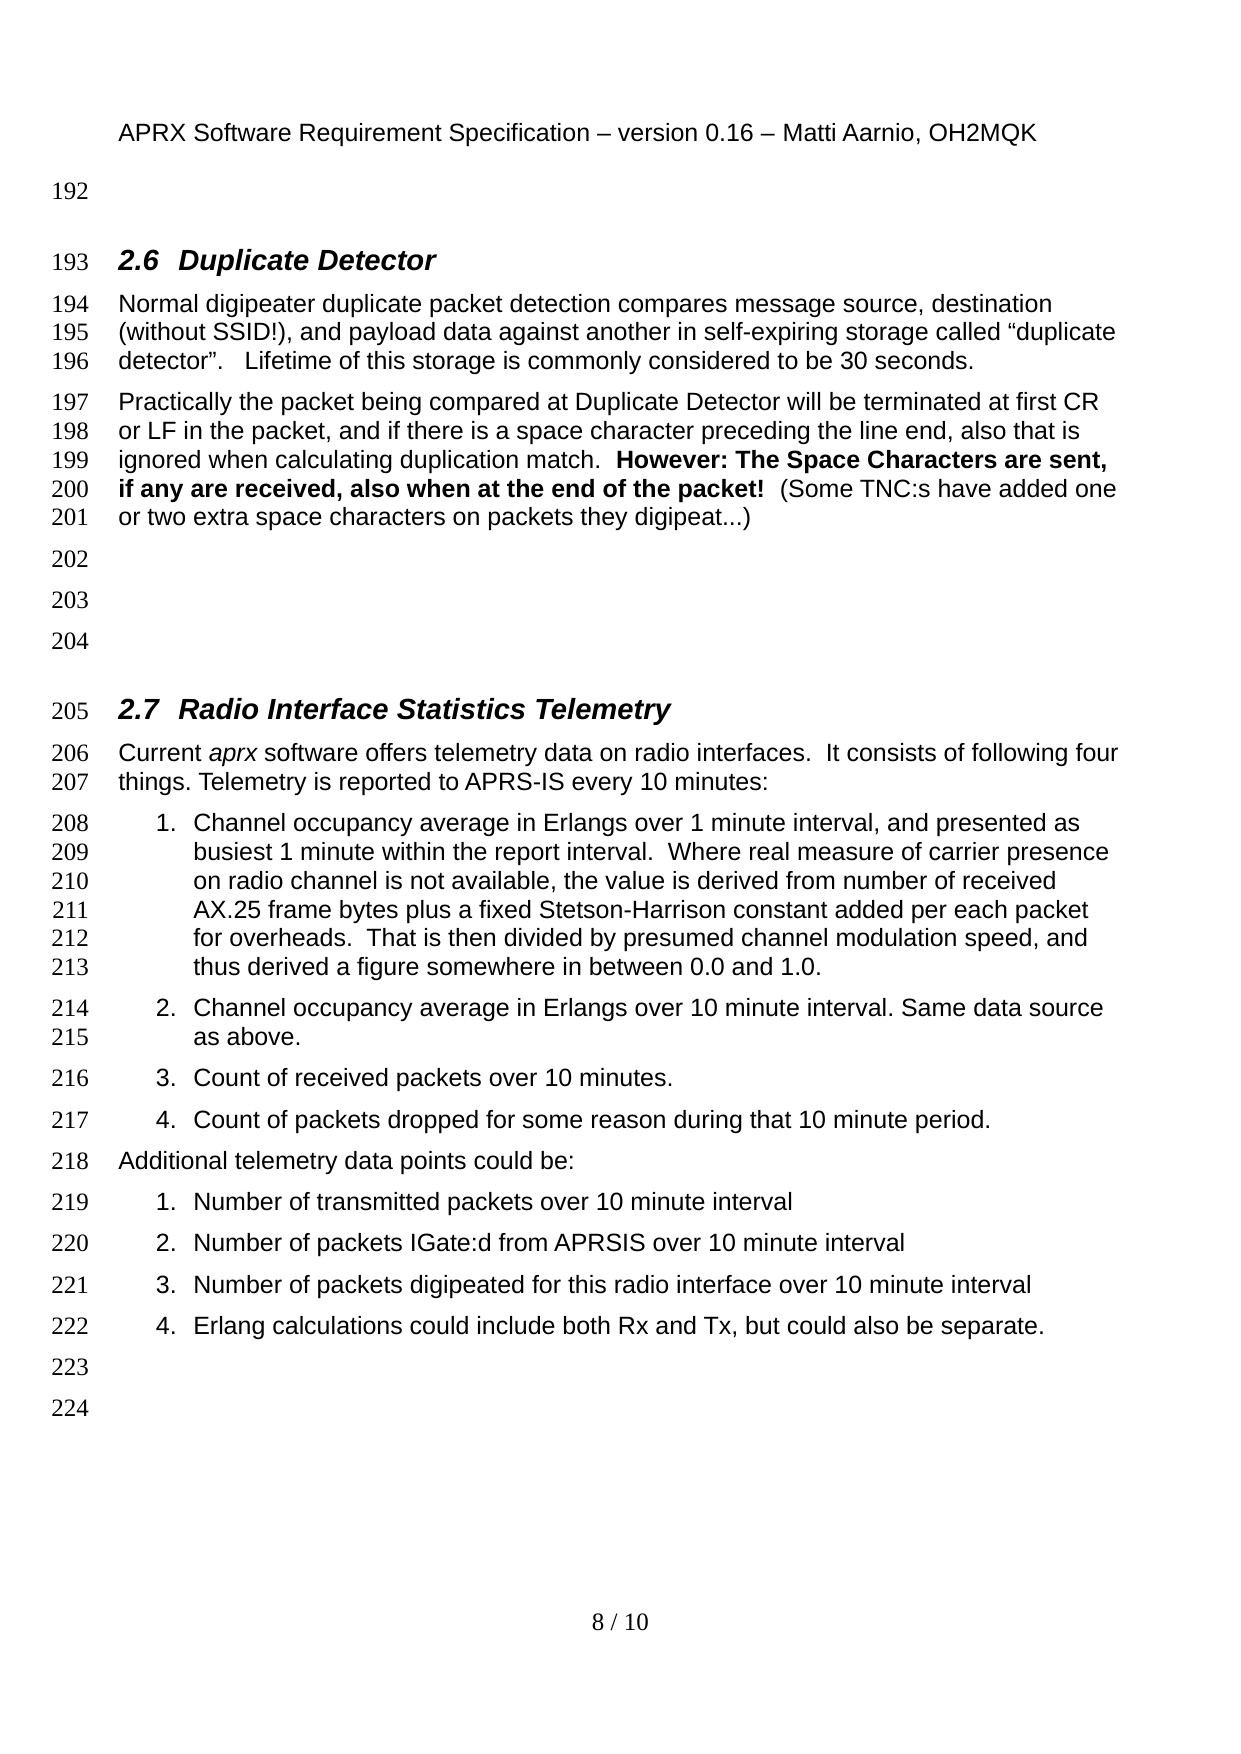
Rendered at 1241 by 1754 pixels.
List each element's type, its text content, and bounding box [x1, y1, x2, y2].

list Channel occupancy average in Erlangs over 10 minute interval. Same data source as above. [156, 993, 1122, 1051]
list Number of packets digipeated for this radio interface over 10 minute interval [156, 1270, 1122, 1298]
text Current aprx software offers telemetry data on radio interfaces. It consists of following four things. Telemetry is reported to APRS-IS every 10 minutes: [118, 738, 1122, 796]
list Erlang calculations could include both Rx and Tx, but could also be separate. [156, 1311, 1122, 1340]
subtitle Duplicate Detector [118, 243, 1122, 276]
list Number of transmitted packets over 10 minute interval [156, 1187, 1122, 1216]
list Count of packets dropped for some reason during that 10 minute period. [156, 1105, 1122, 1133]
list Number of packets IGate:d from APRSIS over 10 minute interval [156, 1228, 1122, 1257]
text Normal digipeater duplicate packet detection compares message source, destination (without SSID!), and payload data against another in self-expiring storage called “duplicate detector”. Lifetime of this storage is commonly considered to be 30 seconds. [118, 289, 1122, 375]
text Practically the packet being compared at Duplicate Detector will be terminated at first CR or LF in the packet, and if there is a space character preceding the line end, also that is ignored when calculating duplication match. However: The Space Characters are sent, if any are received, also when at the end of the packet! (Some TNC:s have added one or two extra space characters on packets they digipeat...) [118, 387, 1122, 531]
list Channel occupancy average in Erlangs over 1 minute interval, and presented as busiest 1 minute within the report interval. Where real measure of carrier presence on radio channel is not available, the value is derived from number of received AX.25 frame bytes plus a fixed Stetson-Harrison constant added per each packet for overheads. That is then divided by presumed channel modulation speed, and thus derived a figure somewhere in between 0.0 and 1.0. [156, 808, 1122, 981]
list Count of received packets over 10 minutes. [156, 1063, 1122, 1092]
subtitle Radio Interface Statistics Telemetry [118, 692, 1122, 726]
text Additional telemetry data points could be: [118, 1146, 1122, 1175]
